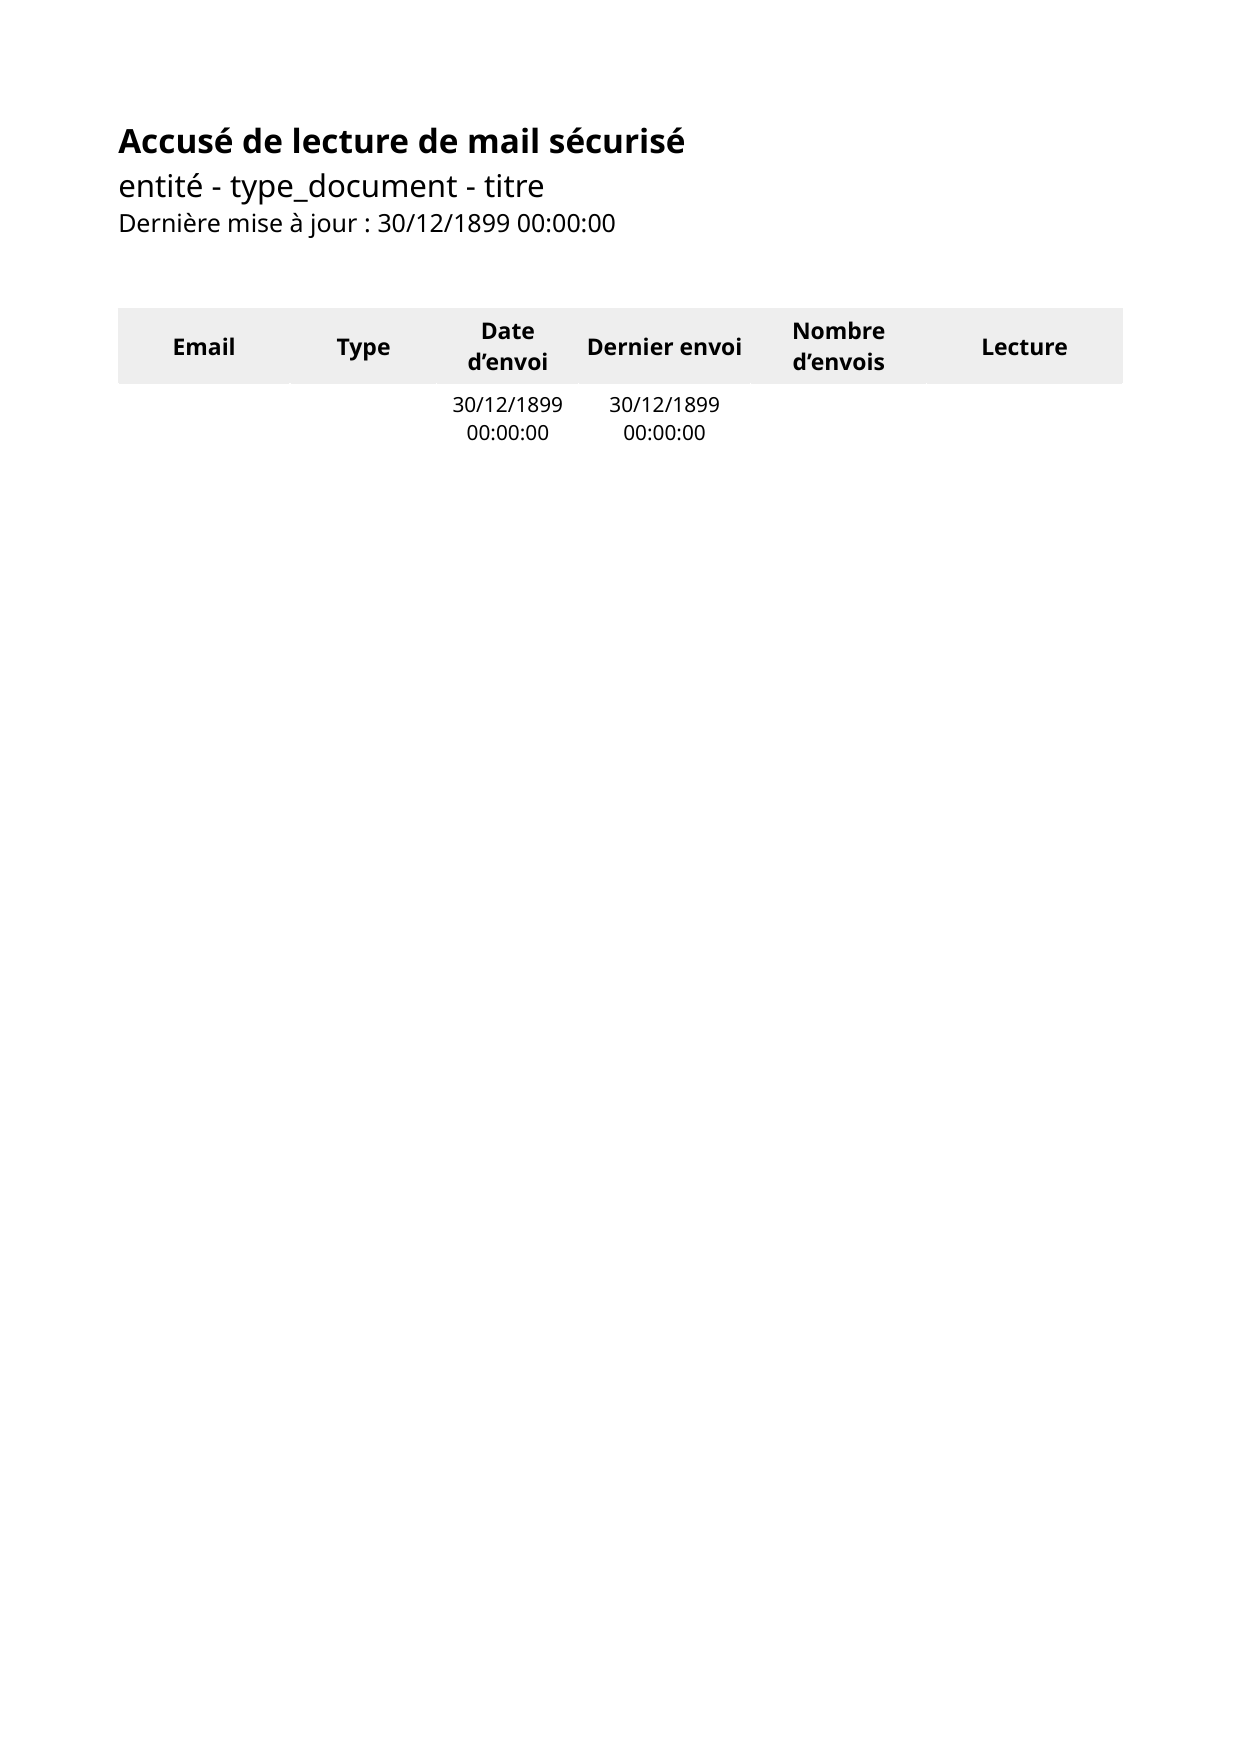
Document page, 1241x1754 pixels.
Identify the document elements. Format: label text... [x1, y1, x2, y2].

text Dernière mise à jour : 30/12/1899 00:00:00 [118, 206, 1122, 240]
table_cell [291, 384, 436, 453]
table_cell [751, 384, 926, 453]
table_header Type [291, 309, 436, 383]
text Accusé de lecture de mail sécurisé [118, 118, 1122, 163]
table_header Email [119, 309, 289, 383]
table_header Date d’envoi [437, 309, 578, 383]
table_cell 30/12/1899 00:00:00 [579, 384, 750, 453]
table_header Lecture [927, 309, 1122, 383]
table_header Dernier envoi [579, 309, 750, 383]
table_cell [927, 384, 1122, 453]
table_header Nombre d’envois [751, 309, 926, 383]
table_cell 30/12/1899 00:00:00 [437, 384, 578, 453]
text entité - type_document - titre [118, 163, 1122, 206]
table_cell [119, 384, 289, 453]
